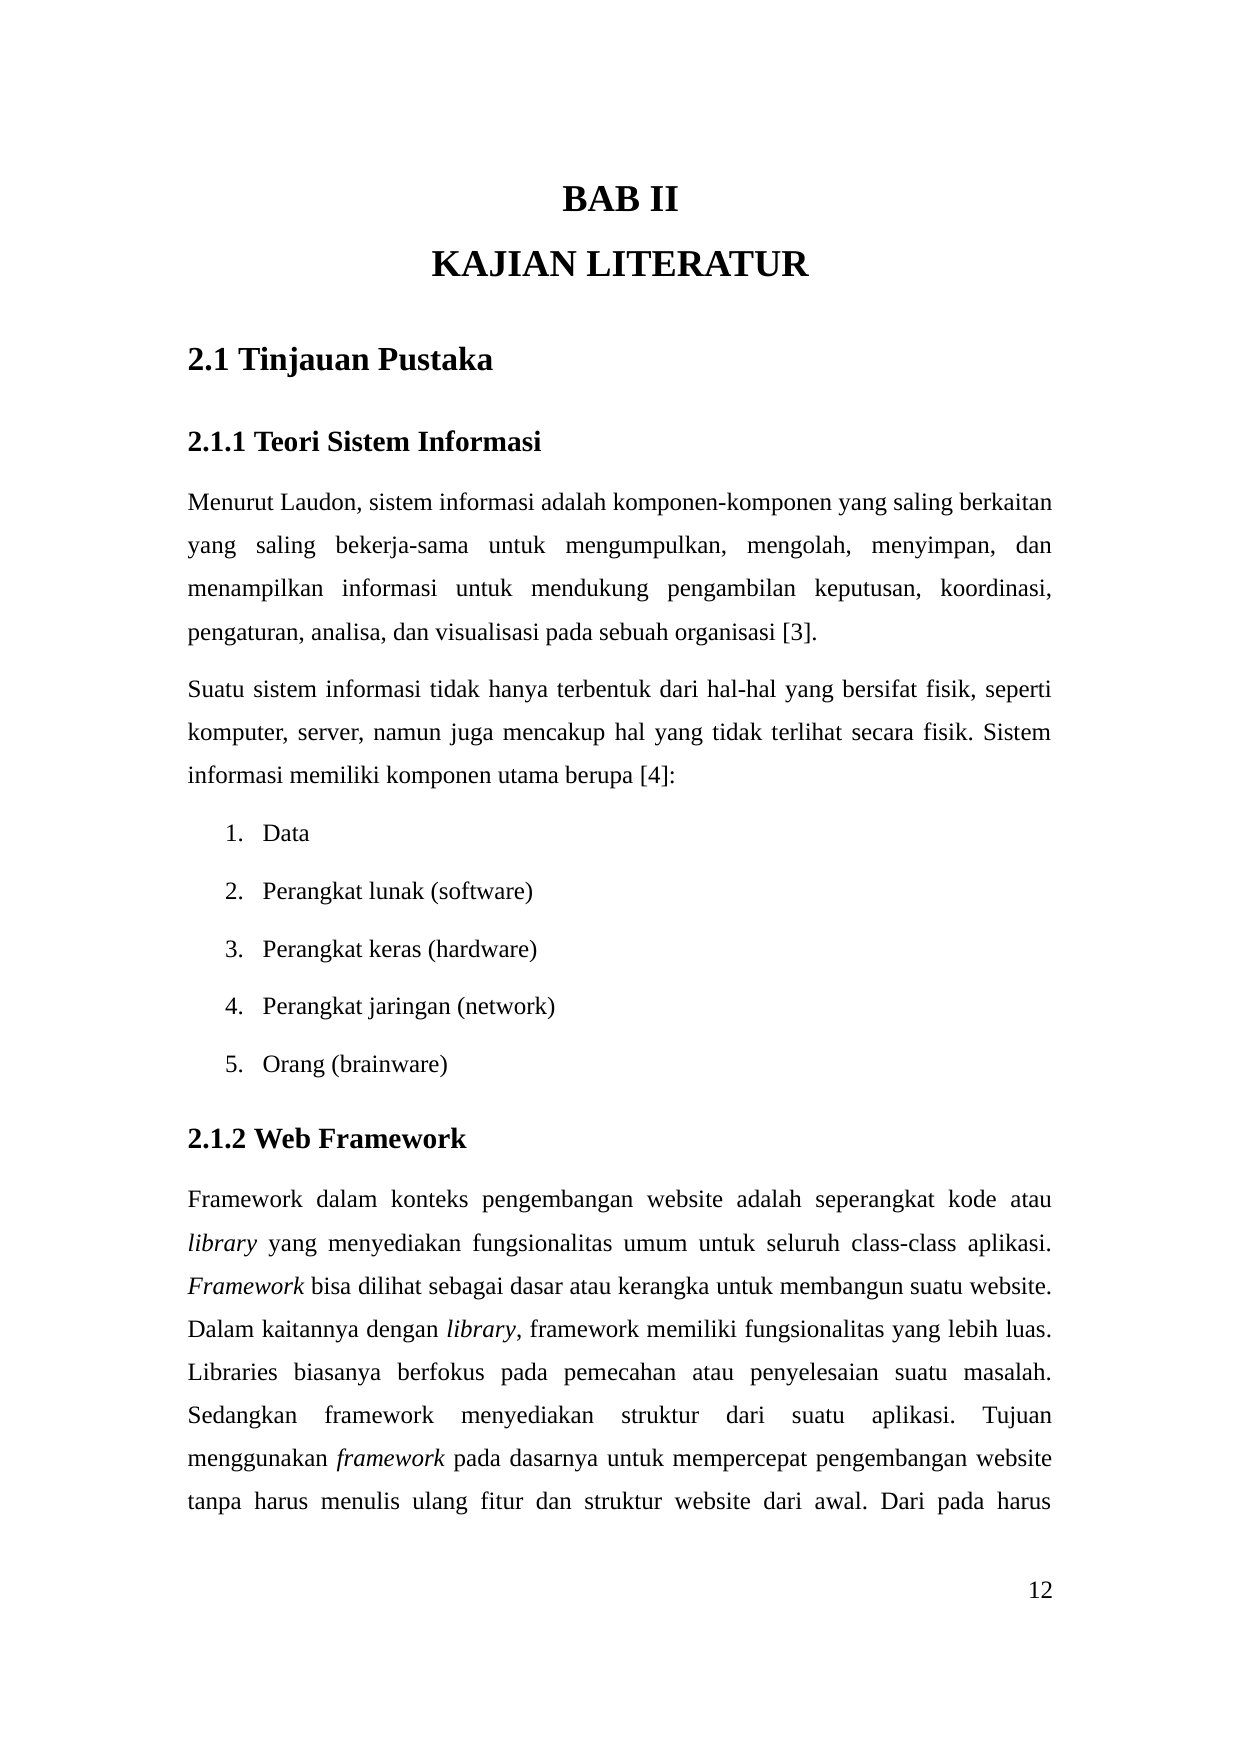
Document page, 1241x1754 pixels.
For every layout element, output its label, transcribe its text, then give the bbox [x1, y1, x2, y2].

subtitle Web Framework [187, 1121, 1053, 1155]
text Menurut Laudon, sistem informasi adalah komponen-komponen yang saling berkaitan yang saling bekerja-sama untuk mengumpulkan, mengolah, menyimpan, dan menampilkan informasi untuk mendukung pengambilan keputusan, koordinasi, pengaturan, analisa, dan visualisasi pada sebuah organisasi [3]. [187, 487, 1053, 645]
subtitle BAB II KAJIAN LITERATUR [187, 176, 1053, 284]
list Orang (brainware) [225, 1049, 1053, 1078]
text Framework dalam konteks pengembangan website adalah seperangkat kode atau library yang menyediakan fungsionalitas umum untuk seluruh class-class aplikasi. Framework bisa dilihat sebagai dasar atau kerangka untuk membangun suatu website. Dalam kaitannya dengan library, framework memiliki fungsionalitas yang lebih luas. Libraries biasanya berfokus pada pemecahan atau penyelesaian suatu masalah. Sedangkan framework menyediakan struktur dari suatu aplikasi. Tujuan menggunakan framework pada dasarnya untuk mempercepat pengembangan website tanpa harus menulis ulang fitur dan struktur website dari awal. Dari pada harus [187, 1184, 1053, 1515]
list Perangkat jaringan (network) [225, 991, 1053, 1020]
text Suatu sistem informasi tidak hanya terbentuk dari hal-hal yang bersifat fisik, seperti komputer, server, namun juga mencakup hal yang tidak terlihat secara fisik. Sistem informasi memiliki komponen utama berupa [4]: [187, 674, 1053, 789]
subtitle Tinjauan Pustaka [187, 339, 1053, 378]
list Perangkat lunak (software) [225, 876, 1053, 905]
list Data [225, 818, 1053, 847]
subtitle Teori Sistem Informasi [187, 424, 1053, 458]
list Perangkat keras (hardware) [225, 934, 1053, 962]
